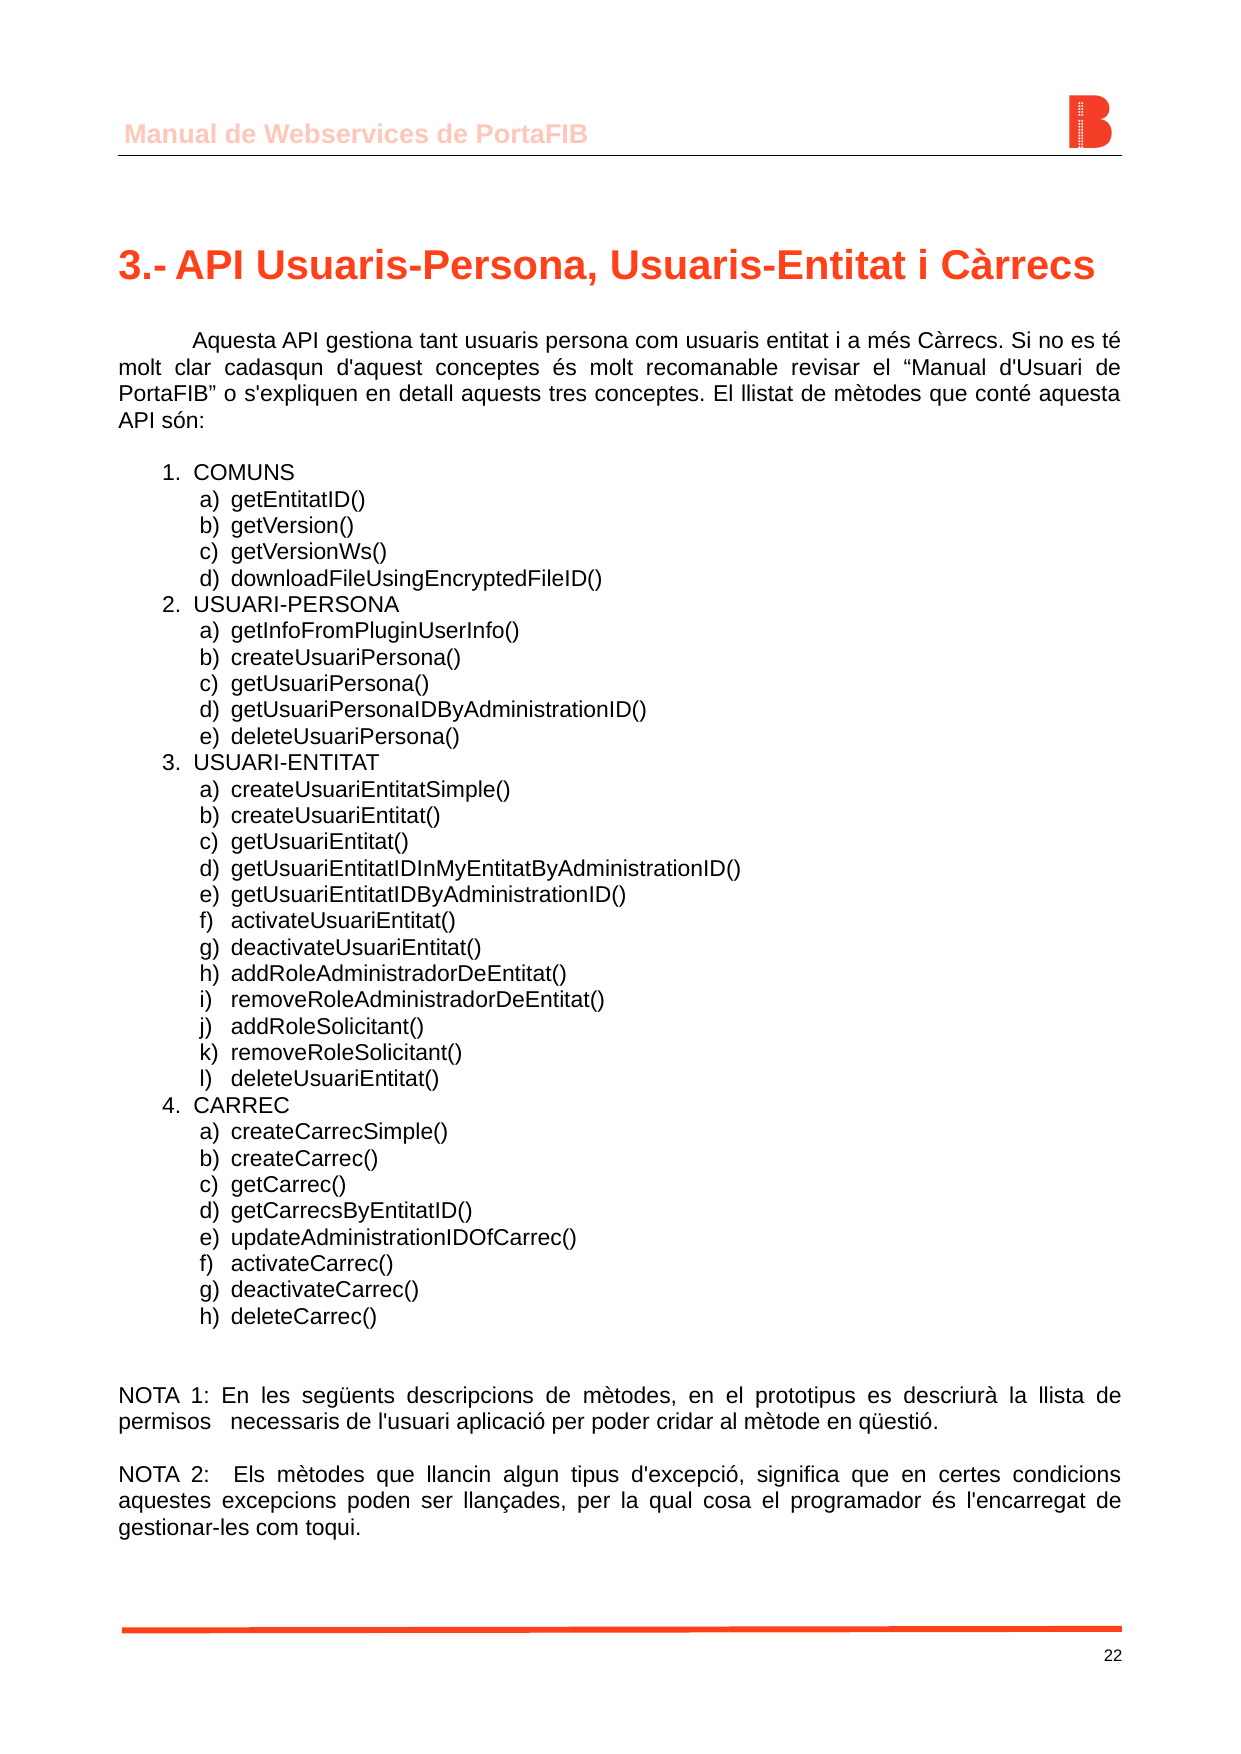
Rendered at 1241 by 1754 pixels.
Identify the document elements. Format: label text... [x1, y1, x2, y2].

list USUARI-ENTITAT [156, 749, 1122, 776]
list createUsuariPersona() [193, 644, 1122, 670]
list getVersionWs() [193, 538, 1122, 565]
list getCarrecsByEntitatID() [193, 1197, 1122, 1223]
list createUsuariEntitat() [193, 802, 1122, 828]
list getVersion() [193, 512, 1122, 538]
list CARREC [156, 1092, 1122, 1118]
text Aquesta API gestiona tant usuaris persona com usuaris entitat i a més Càrrecs. Si no es té molt clar cadasqun d'aquest conceptes és molt recomanable revisar el “Manual d'Usuari de PortaFIB” o s'expliquen en detall aquests tres conceptes. El llistat de mètodes que conté aquesta API són: [118, 327, 1122, 433]
list COMUNS [156, 459, 1122, 486]
list deleteCarrec() [193, 1303, 1122, 1329]
list getInfoFromPluginUserInfo() [193, 617, 1122, 644]
list removeRoleSolicitant() [193, 1039, 1122, 1065]
list createCarrec() [193, 1144, 1122, 1171]
list USUARI-PERSONA [156, 591, 1122, 617]
list getCarrec() [193, 1171, 1122, 1197]
list getEntitatID() [193, 486, 1122, 512]
list getUsuariEntitatIDInMyEntitatByAdministrationID() [193, 854, 1122, 881]
text NOTA 1: En les següents descripcions de mètodes, en el prototipus es descriurà la llista de permisos necessaris de l'usuari aplicació per poder cridar al mètode en qüestió. [118, 1382, 1122, 1434]
text NOTA 2: Els mètodes que llancin algun tipus d'excepció, significa que en certes condicions aquestes excepcions poden ser llançades, per la qual cosa el programador és l'encarregat de gestionar-les com toqui. [118, 1461, 1122, 1540]
list addRoleSolicitant() [193, 1013, 1122, 1039]
list deactivateCarrec() [193, 1276, 1122, 1303]
list getUsuariPersonaIDByAdministrationID() [193, 696, 1122, 723]
list removeRoleAdministradorDeEntitat() [193, 986, 1122, 1013]
list deactivateUsuariEntitat() [193, 934, 1122, 960]
list deleteUsuariPersona() [193, 723, 1122, 749]
list getUsuariPersona() [193, 670, 1122, 696]
list getUsuariEntitat() [193, 828, 1122, 854]
picture [1063, 94, 1117, 150]
list activateUsuariEntitat() [193, 907, 1122, 934]
list activateCarrec() [193, 1250, 1122, 1276]
list updateAdministrationIDOfCarrec() [193, 1223, 1122, 1250]
list downloadFileUsingEncryptedFileID() [193, 565, 1122, 591]
subtitle API Usuaris-Persona, Usuaris-Entitat i Càrrecs [118, 241, 1122, 289]
list createCarrecSimple() [193, 1118, 1122, 1144]
list createUsuariEntitatSimple() [193, 776, 1122, 802]
list addRoleAdministradorDeEntitat() [193, 960, 1122, 986]
list deleteUsuariEntitat() [193, 1065, 1122, 1092]
list getUsuariEntitatIDByAdministrationID() [193, 881, 1122, 907]
